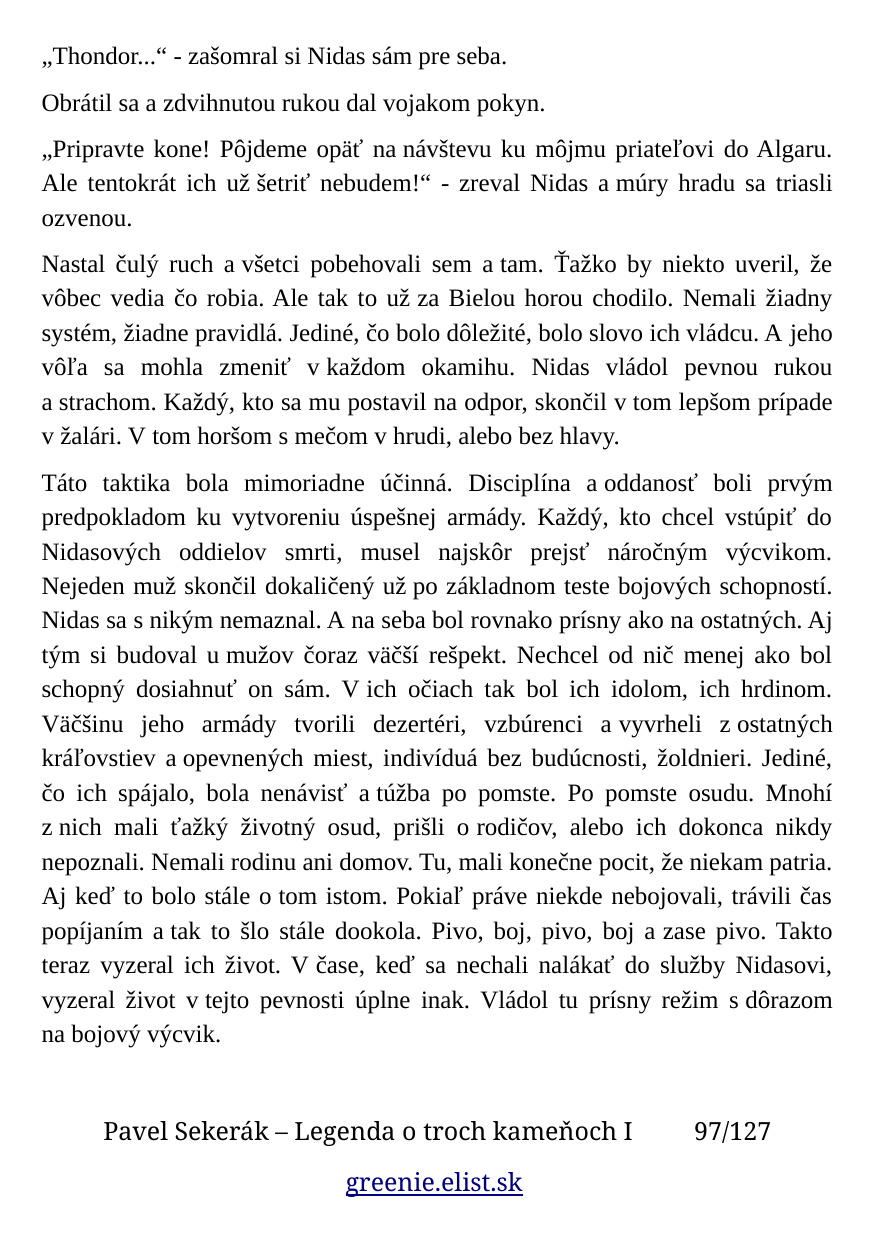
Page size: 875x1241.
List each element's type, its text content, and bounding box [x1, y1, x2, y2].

text „Thondor...“ - zašomral si Nidas sám pre seba. [41, 41, 833, 70]
text Táto taktika bola mimoriadne účinná. Disciplína a oddanosť boli prvým predpokladom ku vytvoreniu úspešnej armády. Každý, kto chcel vstúpiť do Nidasových oddielov smrti, musel najskôr prejsť náročným výcvikom. Nejeden muž skončil dokaličený už po základnom teste bojových schopností. Nidas sa s nikým nemaznal. A na seba bol rovnako prísny ako na ostatných. Aj tým si budoval u mužov čoraz väčší rešpekt. Nechcel od nič menej ako bol schopný dosiahnuť on sám. V ich očiach tak bol ich idolom, ich hrdinom. Väčšinu jeho armády tvorili dezertéri, vzbúrenci a vyvrheli z ostatných kráľovstiev a opevnených miest, indivíduá bez budúcnosti, žoldnieri. Jediné, čo ich spájalo, bola nenávisť a túžba po pomste. Po pomste osudu. Mnohí z nich mali ťažký životný osud, prišli o rodičov, alebo ich dokonca nikdy nepoznali. Nemali rodinu ani domov. Tu, mali konečne pocit, že niekam patria. Aj keď to bolo stále o tom istom. Pokiaľ práve niekde nebojovali, trávili čas popíjaním a tak to šlo stále dookola. Pivo, boj, pivo, boj a zase pivo. Takto teraz vyzeral ich život. V čase, keď sa nechali nalákať do služby Nidasovi, vyzeral život v tejto pevnosti úplne inak. Vládol tu prísny režim s dôrazom na bojový výcvik. [41, 468, 833, 1048]
text „Pripravte kone! Pôjdeme opäť na návštevu ku môjmu priateľovi do Algaru. Ale tentokrát ich už šetriť nebudem!“ - zreval Nidas a múry hradu sa triasli ozvenou. [41, 134, 833, 232]
text Obrátil sa a zdvihnutou rukou dal vojakom pokyn. [41, 88, 833, 116]
text Nastal čulý ruch a všetci pobehovali sem a tam. Ťažko by niekto uveril, že vôbec vedia čo robia. Ale tak to už za Bielou horou chodilo. Nemali žiadny systém, žiadne pravidlá. Jediné, čo bolo dôležité, bolo slovo ich vládcu. A jeho vôľa sa mohla zmeniť v každom okamihu. Nidas vládol pevnou rukou a strachom. Každý, kto sa mu postavil na odpor, skončil v tom lepšom prípade v žalári. V tom horšom s mečom v hrudi, alebo bez hlavy. [41, 249, 833, 450]
